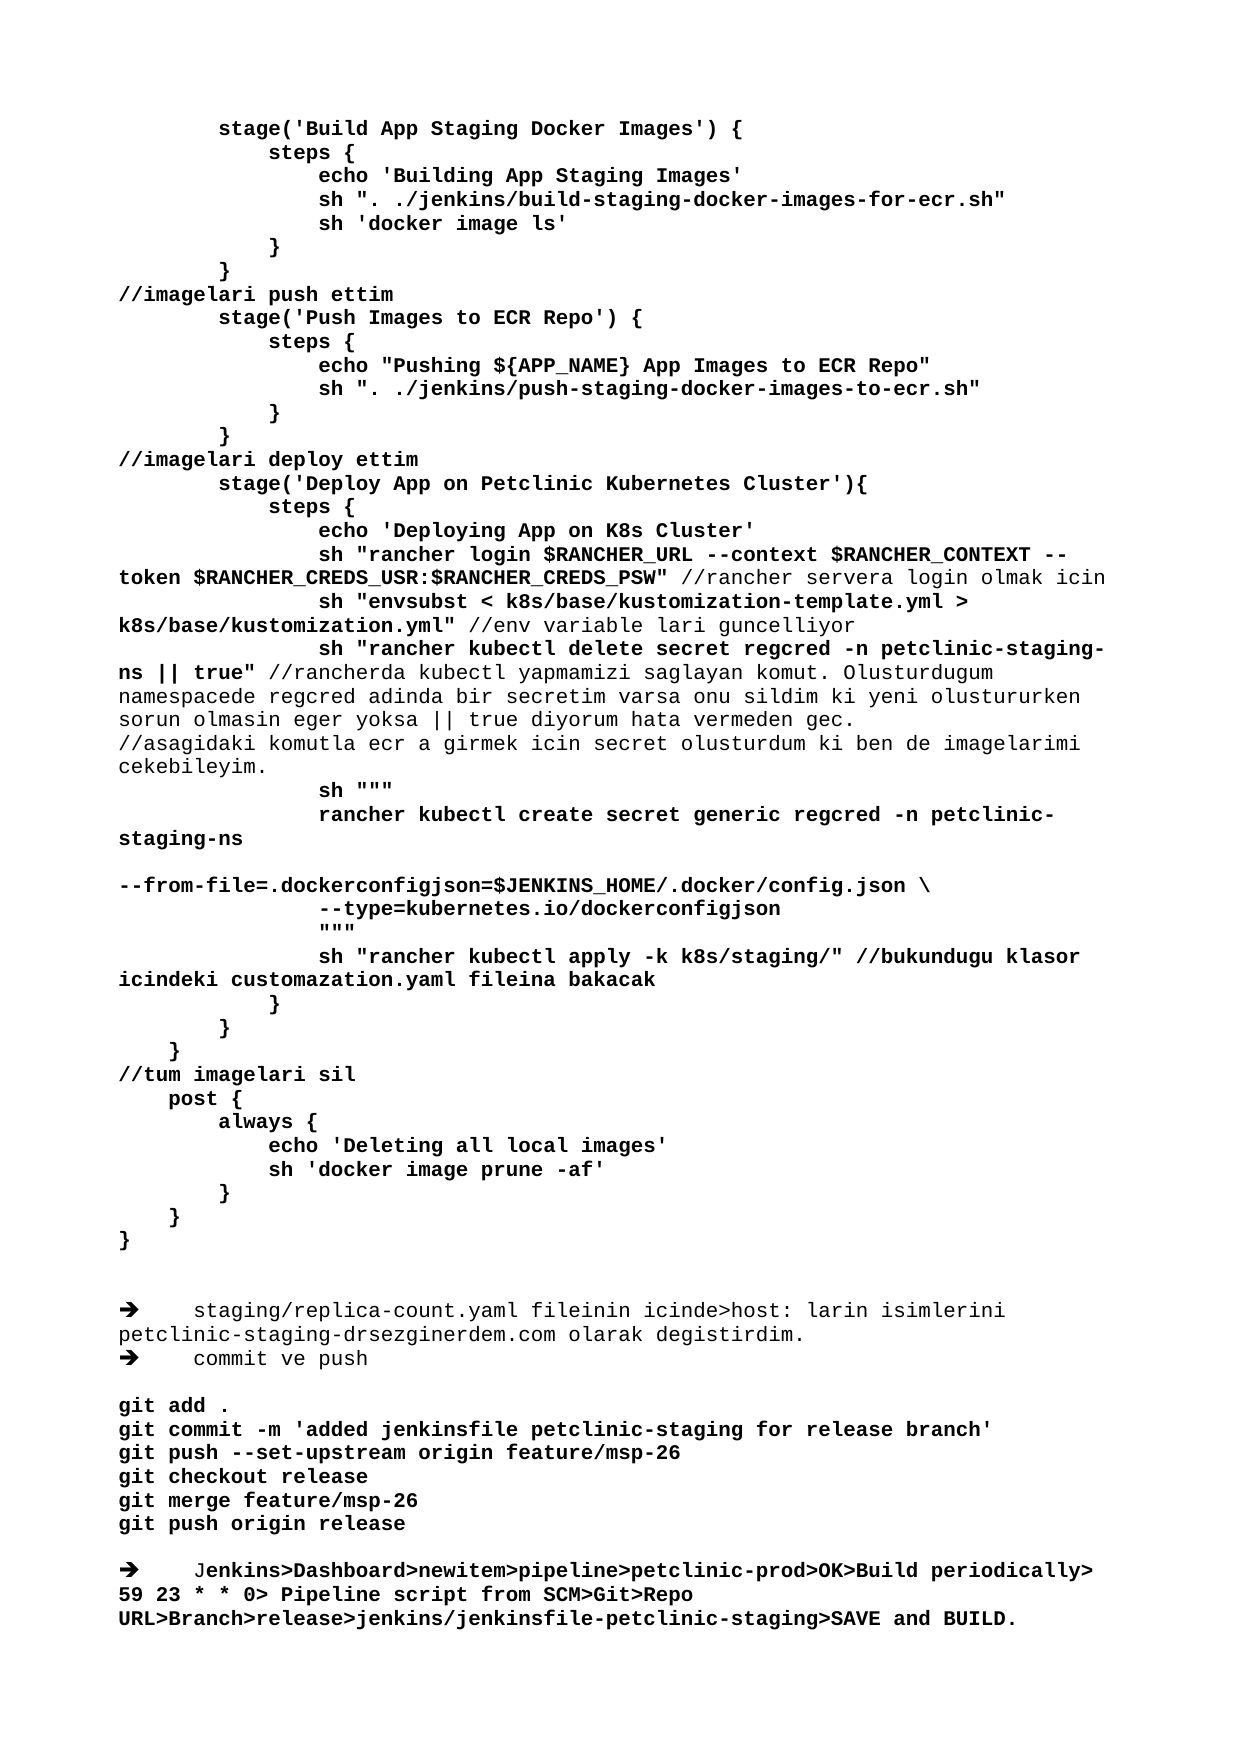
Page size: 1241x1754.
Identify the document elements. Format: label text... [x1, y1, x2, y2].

text stage('Push Images to ECR Repo') { [118, 307, 1122, 331]
text stage('Build App Staging Docker Images') { [118, 118, 1122, 142]
text post { [118, 1088, 1122, 1111]
list Jenkins>Dashboard>newitem>pipeline>petclinic-prod>OK>Build periodically> 59 23 * * 0> Pipeline script from SCM>Git>Repo URL>Branch>release>jenkins/jenkinsfile-petclinic-staging>SAVE and BUILD. [118, 1561, 1122, 1631]
text } [118, 1206, 1122, 1229]
text sh "rancher login $RANCHER_URL --context $RANCHER_CONTEXT --token $RANCHER_CREDS_USR:$RANCHER_CREDS_PSW" //rancher servera login olmak icin [118, 544, 1122, 591]
text sh "rancher kubectl apply -k k8s/staging/" //bukundugu klasor icindeki customazation.yaml fileina bakacak [118, 946, 1122, 993]
text //asagidaki komutla ecr a girmek icin secret olusturdum ki ben de imagelarimi cekebileyim. [118, 733, 1122, 780]
text git checkout release [118, 1466, 1122, 1489]
text //imagelari push ettim [118, 284, 1122, 307]
text sh 'docker image ls' [118, 213, 1122, 236]
text } [118, 236, 1122, 260]
text stage('Deploy App on Petclinic Kubernetes Cluster'){ [118, 473, 1122, 496]
text //imagelari deploy ettim [118, 449, 1122, 473]
text --from-file=.dockerconfigjson=$JENKINS_HOME/.docker/config.json \ [118, 851, 1122, 898]
text sh ". ./jenkins/build-staging-docker-images-for-ecr.sh" [118, 189, 1122, 213]
text } [118, 1017, 1122, 1040]
text echo 'Building App Staging Images' [118, 165, 1122, 189]
text echo 'Deploying App on K8s Cluster' [118, 520, 1122, 544]
text } [118, 402, 1122, 426]
text sh "rancher kubectl delete secret regcred -n petclinic-staging-ns || true" //rancherda kubectl yapmamizi saglayan komut. Olusturdugum namespacede regcred adinda bir secretim varsa onu sildim ki yeni olustururken sorun olmasin eger yoksa || true diyorum hata vermeden gec. [118, 638, 1122, 733]
text sh "envsubst < k8s/base/kustomization-template.yml > k8s/base/kustomization.yml" //env variable lari guncelliyor [118, 591, 1122, 638]
text } [118, 1040, 1122, 1064]
text """ [118, 922, 1122, 946]
text git commit -m 'added jenkinsfile petclinic-staging for release branch' [118, 1419, 1122, 1442]
text git push --set-upstream origin feature/msp-26 [118, 1442, 1122, 1466]
text --type=kubernetes.io/dockerconfigjson [118, 898, 1122, 922]
text rancher kubectl create secret generic regcred -n petclinic-staging-ns [118, 804, 1122, 851]
list staging/replica-count.yaml fileinin icinde>host: larin isimlerini petclinic-staging-drsezginerdem.com olarak degistirdim. [118, 1300, 1122, 1348]
text } [118, 426, 1122, 449]
text } [118, 1182, 1122, 1206]
text sh 'docker image prune -af' [118, 1158, 1122, 1182]
text git add . [118, 1395, 1122, 1419]
text always { [118, 1111, 1122, 1135]
text echo "Pushing ${APP_NAME} App Images to ECR Repo" [118, 354, 1122, 378]
text steps { [118, 496, 1122, 520]
list commit ve push [118, 1348, 1122, 1371]
text } [118, 993, 1122, 1017]
text sh ". ./jenkins/push-staging-docker-images-to-ecr.sh" [118, 378, 1122, 402]
text echo 'Deleting all local images' [118, 1135, 1122, 1158]
text git merge feature/msp-26 [118, 1489, 1122, 1513]
text steps { [118, 331, 1122, 354]
text } [118, 260, 1122, 284]
text //tum imagelari sil [118, 1064, 1122, 1088]
text git push origin release [118, 1513, 1122, 1537]
text } [118, 1229, 1122, 1253]
text sh """ [118, 780, 1122, 804]
text steps { [118, 142, 1122, 165]
